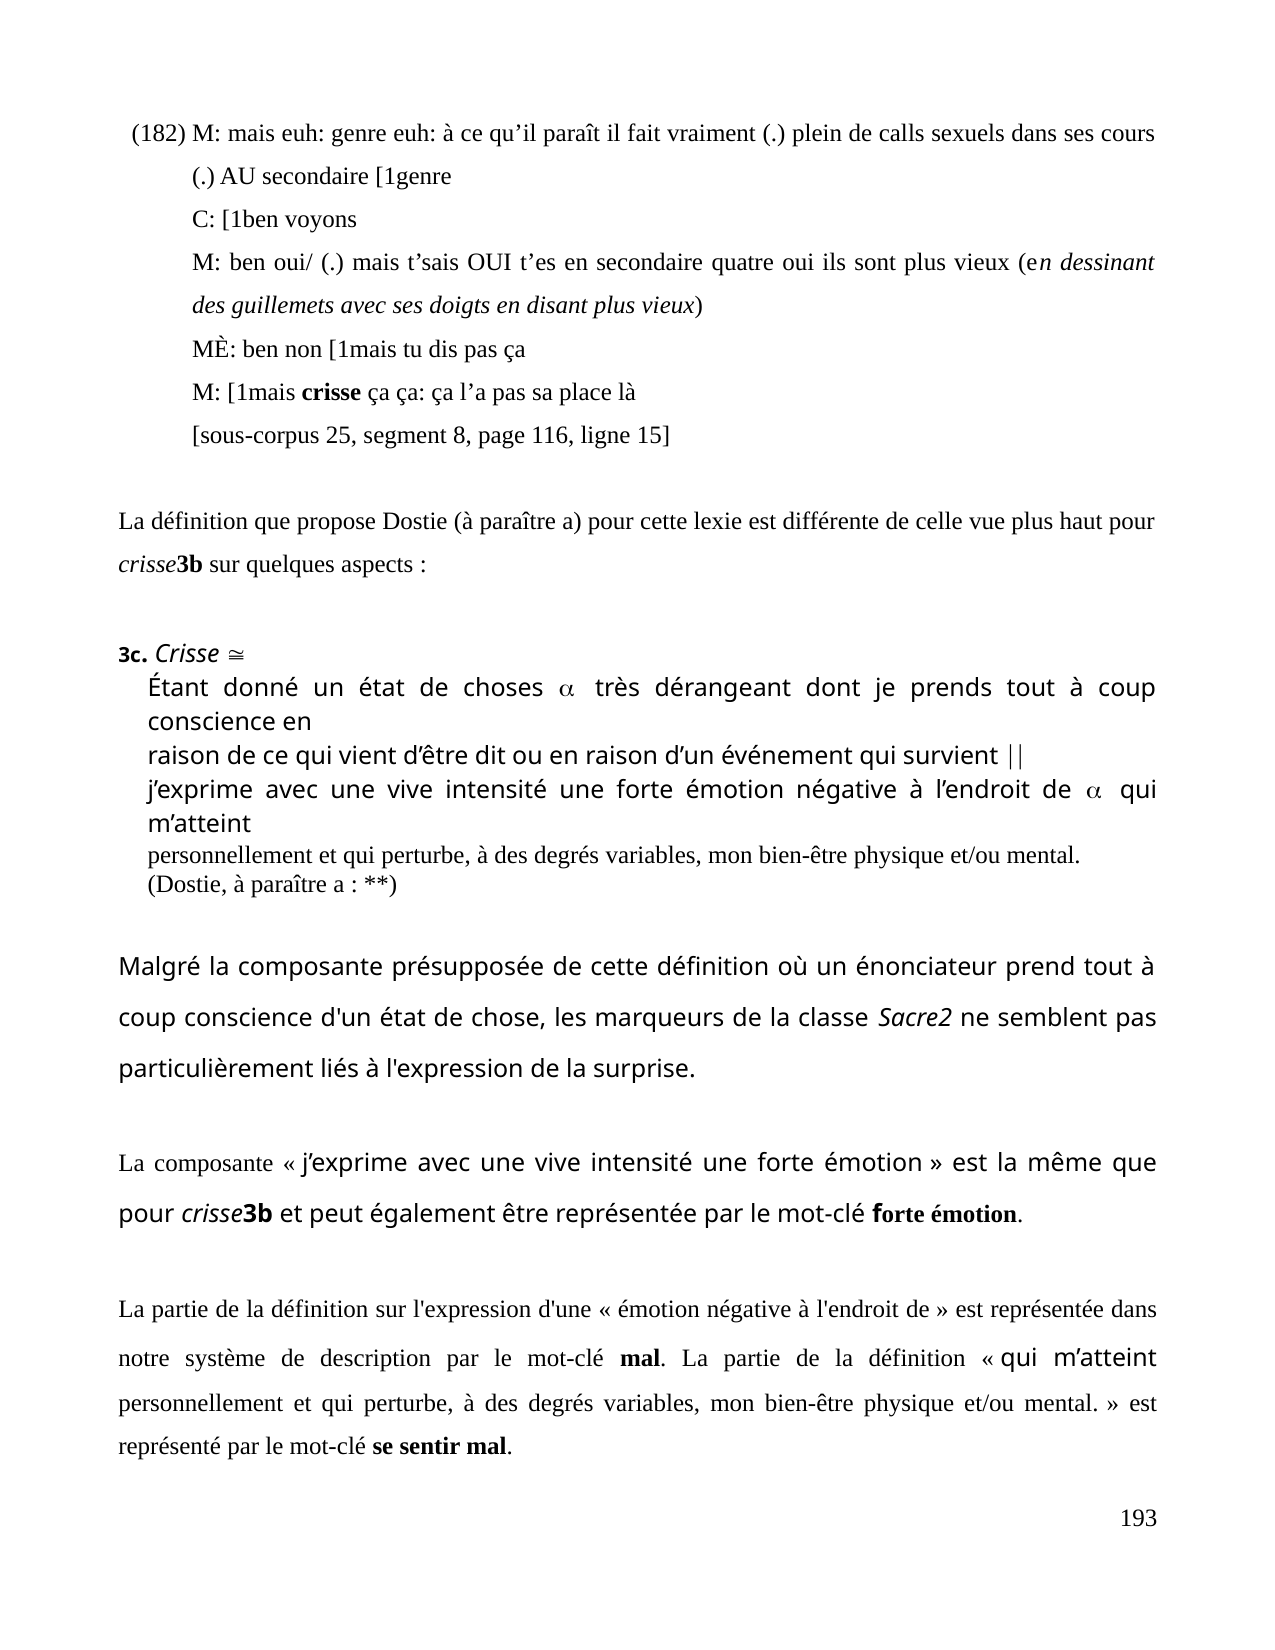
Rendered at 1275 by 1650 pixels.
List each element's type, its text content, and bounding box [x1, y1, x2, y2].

text Malgré la composante présupposée de cette définition où un énonciateur prend tout à coup conscience d'un état de chose, les marqueurs de la classe Sacre2 ne semblent pas particulièrement liés à l'expression de la surprise. [118, 948, 1157, 1085]
text personnellement et qui perturbe, à des degrés variables, mon bien-être physique et/ou mental. [147, 840, 1157, 869]
text C: [1ben voyons [131, 204, 1157, 233]
text (182) M: mais euh: genre euh: à ce qu’il paraît il fait vraiment (.) plein de calls sexuels dans ses cours (.) AU secondaire [1genre [131, 118, 1157, 190]
text M: [1mais crisse ça ça: ça l’a pas sa place là [131, 377, 1157, 406]
text raison de ce qui vient d’être dit ou en raison d’un événement qui survient || [147, 738, 1157, 772]
text MÈ: ben non [1mais tu dis pas ça [131, 334, 1157, 362]
text (Dostie, à paraître a : **) [147, 869, 1157, 897]
text [sous-corpus 25, segment 8, page 116, ligne 15] [131, 420, 1157, 449]
text La partie de la définition sur l'expression d'une « émotion négative à l'endroit de » est représentée dans notre système de description par le mot-clé mal. La partie de la définition « qui m’atteint personnellement et qui perturbe, à des degrés variables, mon bien-être physique et/ou mental. » est représenté par le mot-clé se sentir mal. [118, 1294, 1157, 1460]
text La composante « j’exprime avec une vive intensité une forte émotion » est la même que pour crisse3b et peut également être représentée par le mot-clé forte émotion. [118, 1145, 1157, 1230]
text 3c. Crisse ≅ [118, 636, 1157, 670]
text j’exprime avec une vive intensité une forte émotion négative à l’endroit de α qui m’atteint [147, 772, 1157, 840]
text M: ben oui/ (.) mais t’sais OUI t’es en secondaire quatre oui ils sont plus vieux (en dessinant des guillemets avec ses doigts en disant plus vieux) [131, 247, 1157, 319]
text Étant donné un état de choses α très dérangeant dont je prends tout à coup conscience en [147, 670, 1157, 738]
text La définition que propose Dostie (à paraître a) pour cette lexie est différente de celle vue plus haut pour crisse3b sur quelques aspects : [118, 506, 1157, 578]
